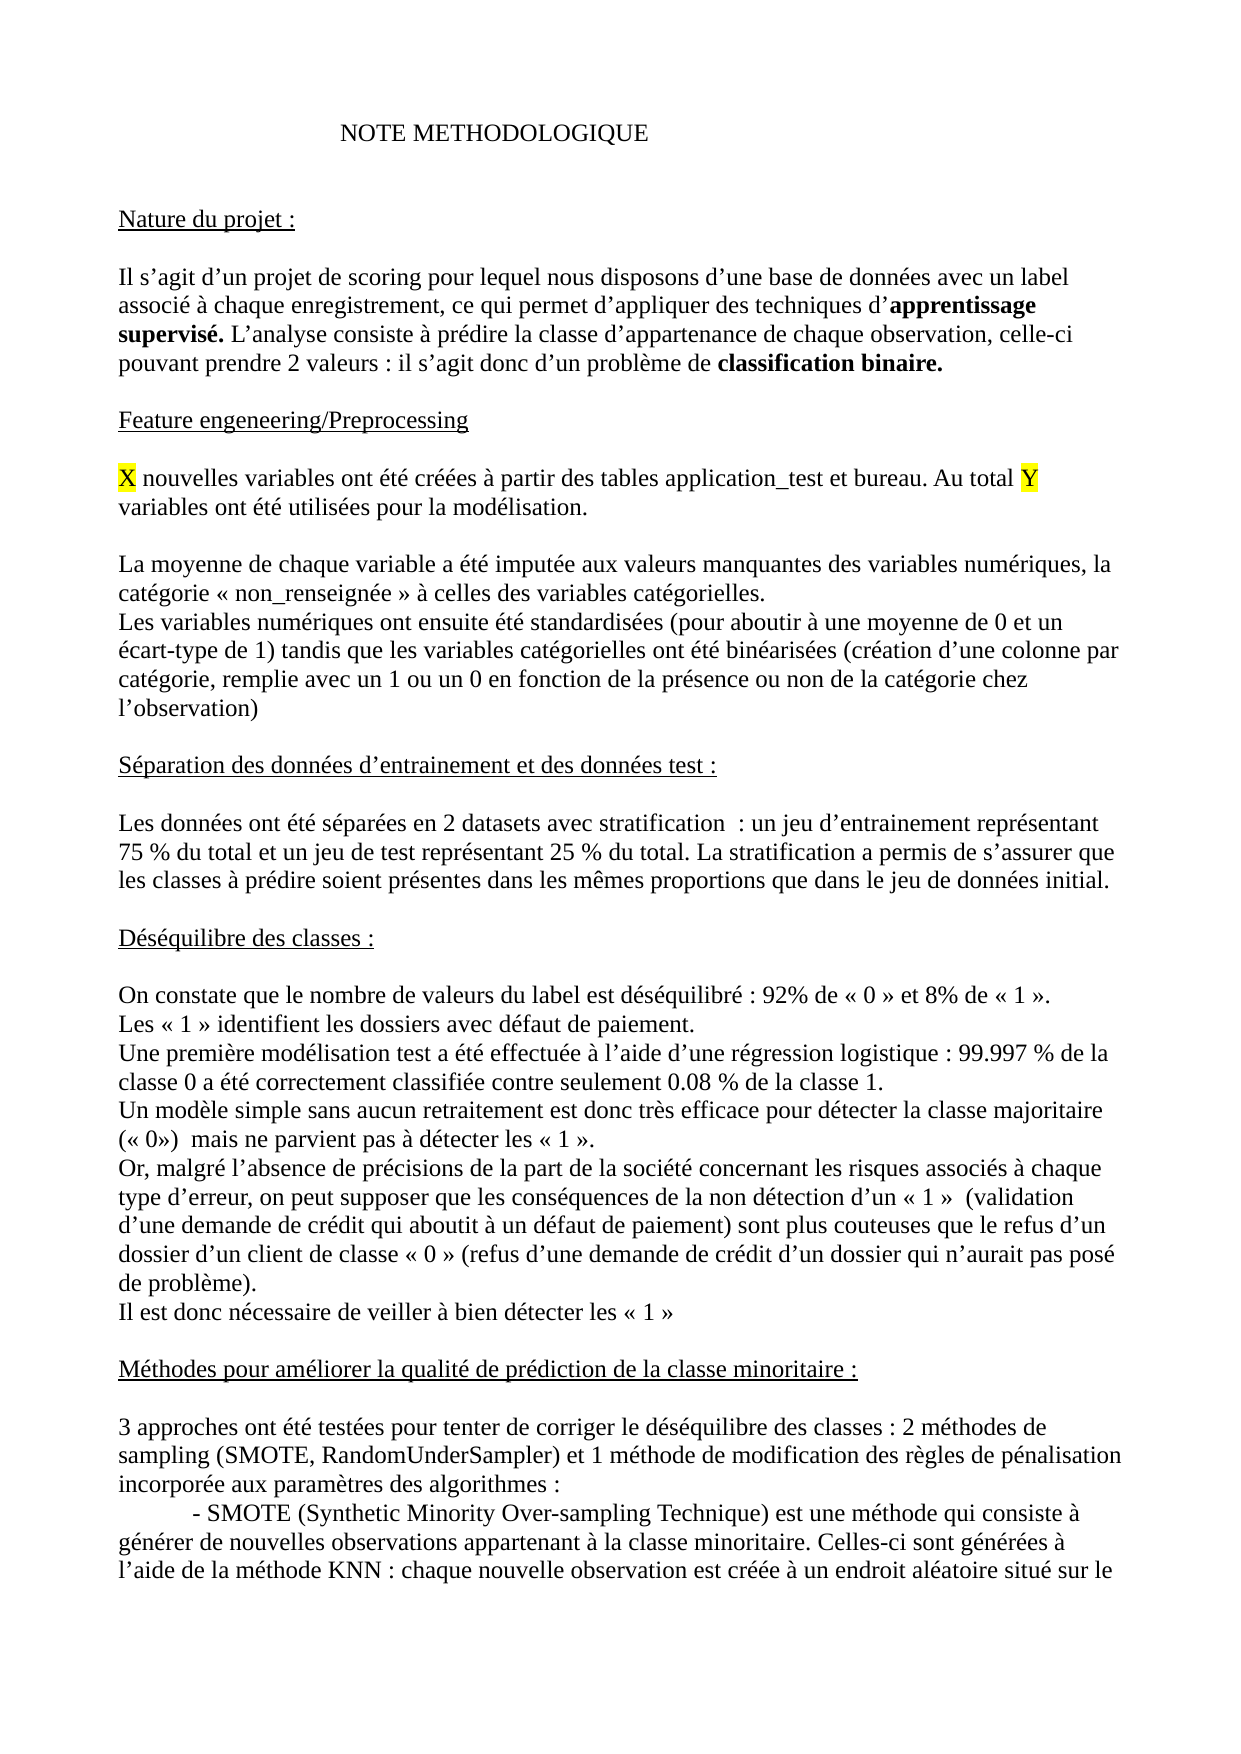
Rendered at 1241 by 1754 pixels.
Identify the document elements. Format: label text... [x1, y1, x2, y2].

text X nouvelles variables ont été créées à partir des tables application_test et bureau. Au total Y variables ont été utilisées pour la modélisation. [118, 463, 1122, 521]
text On constate que le nombre de valeurs du label est déséquilibré : 92% de « 0 » et 8% de « 1 ». [118, 981, 1122, 1009]
text Déséquilibre des classes : [118, 923, 1122, 952]
text Il s’agit d’un projet de scoring pour lequel nous disposons d’une base de données avec un label associé à chaque enregistrement, ce qui permet d’appliquer des techniques d’apprentissage supervisé. L’analyse consiste à prédire la classe d’appartenance de chaque observation, celle-ci pouvant prendre 2 valeurs : il s’agit donc d’un problème de classification binaire. [118, 262, 1122, 377]
text Or, malgré l’absence de précisions de la part de la société concernant les risques associés à chaque type d’erreur, on peut supposer que les conséquences de la non détection d’un « 1 » (validation d’une demande de crédit qui aboutit à un défaut de paiement) sont plus couteuses que le refus d’un dossier d’un client de classe « 0 » (refus d’une demande de crédit d’un dossier qui n’aurait pas posé de problème). [118, 1153, 1122, 1297]
text Une première modélisation test a été effectuée à l’aide d’une régression logistique : 99.997 % de la classe 0 a été correctement classifiée contre seulement 0.08 % de la classe 1. [118, 1038, 1122, 1096]
text Nature du projet : [118, 204, 1122, 233]
text 3 approches ont été testées pour tenter de corriger le déséquilibre des classes : 2 méthodes de sampling (SMOTE, RandomUnderSampler) et 1 méthode de modification des règles de pénalisation incorporée aux paramètres des algorithmes : [118, 1412, 1122, 1498]
text Les variables numériques ont ensuite été standardisées (pour aboutir à une moyenne de 0 et un écart-type de 1) tandis que les variables catégorielles ont été binéarisées (création d’une colonne par catégorie, remplie avec un 1 ou un 0 en fonction de la présence ou non de la catégorie chez l’observation) [118, 607, 1122, 722]
text - SMOTE (Synthetic Minority Over-sampling Technique) est une méthode qui consiste à générer de nouvelles observations appartenant à la classe minoritaire. Celles-ci sont générées à l’aide de la méthode KNN : chaque nouvelle observation est créée à un endroit aléatoire situé sur le [118, 1498, 1122, 1584]
text La moyenne de chaque variable a été imputée aux valeurs manquantes des variables numériques, la catégorie « non_renseignée » à celles des variables catégorielles. [118, 549, 1122, 607]
text Méthodes pour améliorer la qualité de prédiction de la classe minoritaire : [118, 1354, 1122, 1383]
text Les données ont été séparées en 2 datasets avec stratification : un jeu d’entrainement représentant 75 % du total et un jeu de test représentant 25 % du total. La stratification a permis de s’assurer que les classes à prédire soient présentes dans les mêmes proportions que dans le jeu de données initial. [118, 808, 1122, 894]
text Les « 1 » identifient les dossiers avec défaut de paiement. [118, 1009, 1122, 1038]
text Un modèle simple sans aucun retraitement est donc très efficace pour détecter la classe majoritaire (« 0») mais ne parvient pas à détecter les « 1 ». [118, 1096, 1122, 1153]
text NOTE METHODOLOGIQUE [118, 118, 1122, 147]
text Il est donc nécessaire de veiller à bien détecter les « 1 » [118, 1297, 1122, 1326]
text Séparation des données d’entrainement et des données test : [118, 751, 1122, 779]
text Feature engeneering/Preprocessing [118, 406, 1122, 434]
